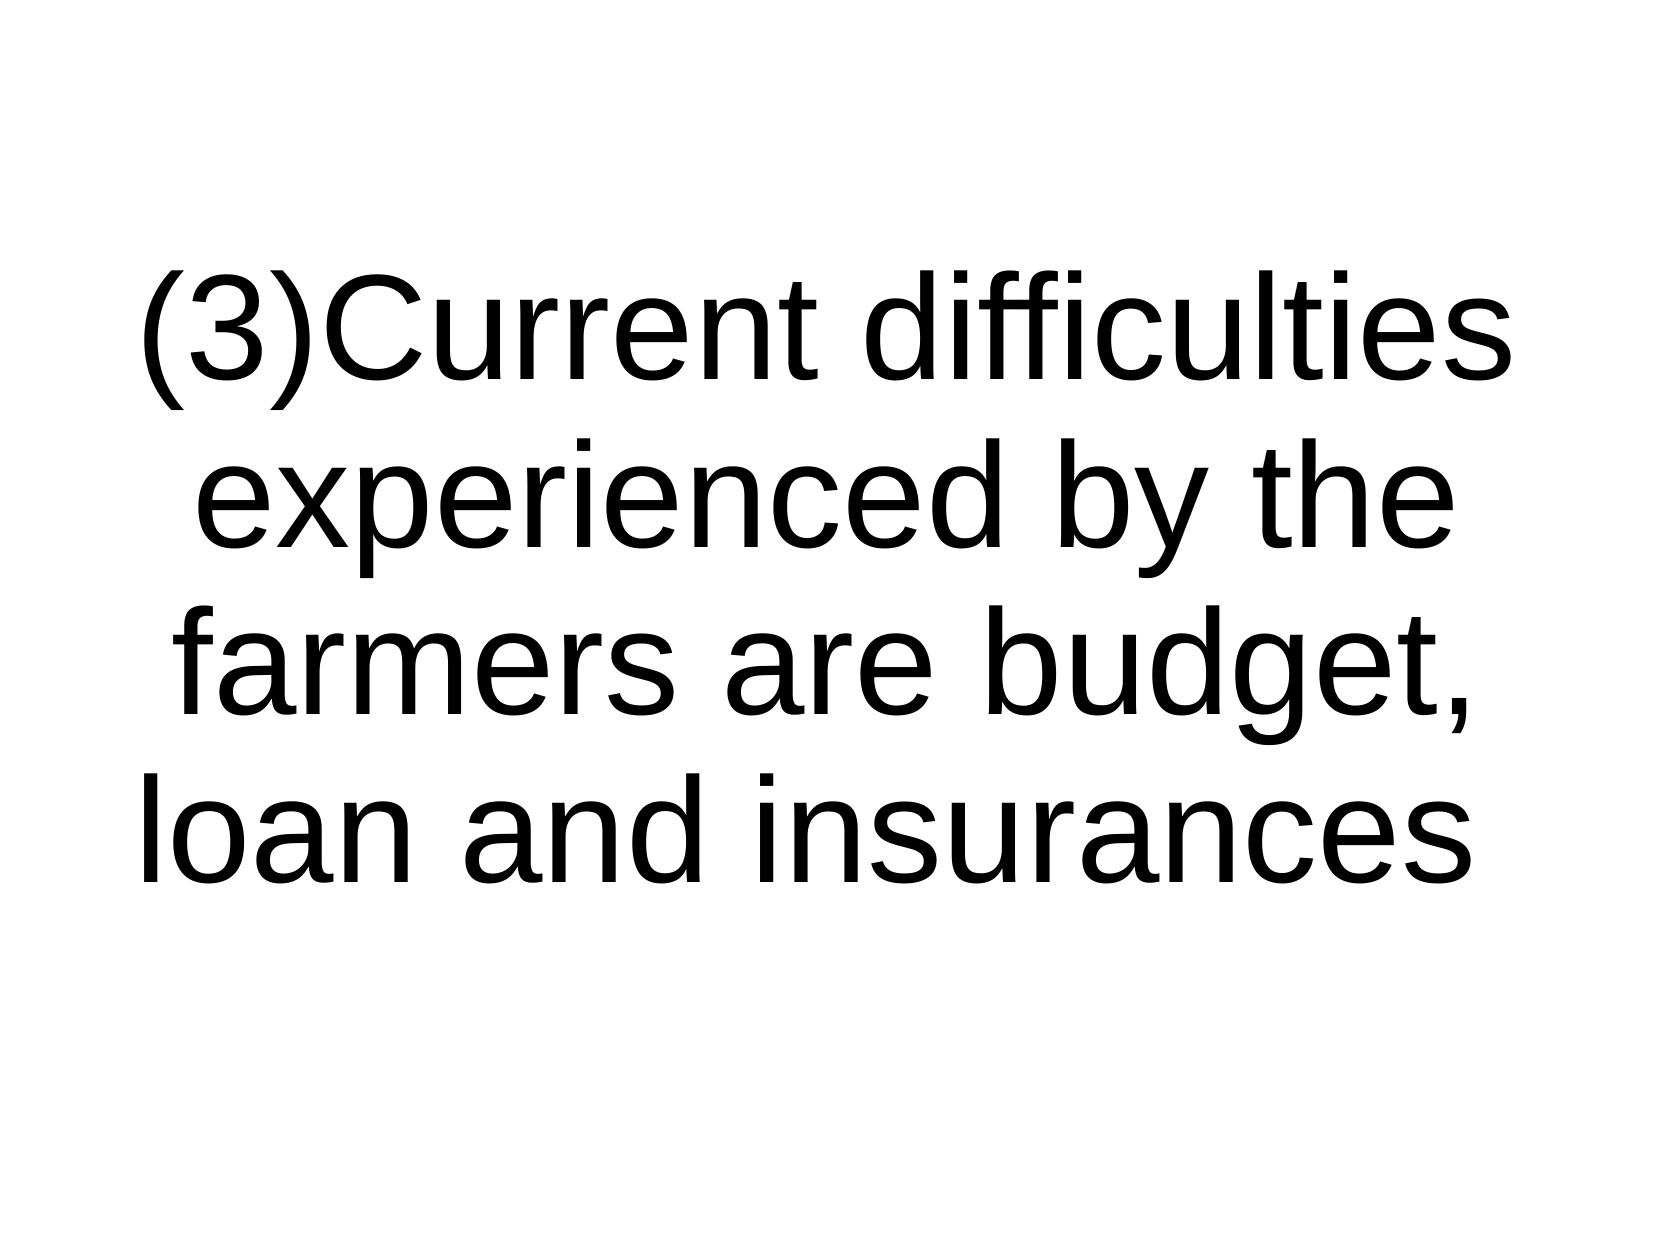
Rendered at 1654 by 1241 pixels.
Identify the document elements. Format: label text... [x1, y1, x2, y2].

subtitle (3)Current difficulties experienced by the farmers are budget, loan and insurances [82, 49, 1571, 1109]
